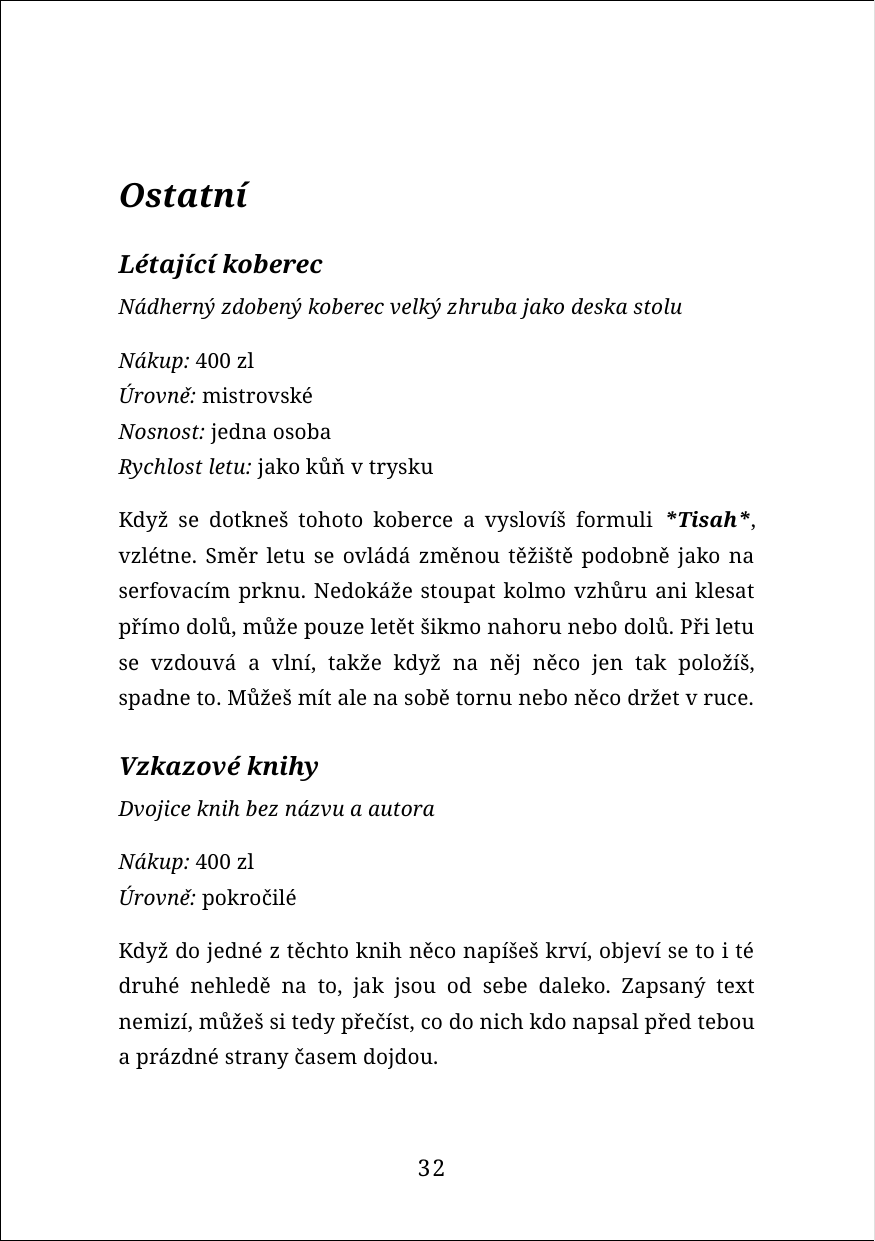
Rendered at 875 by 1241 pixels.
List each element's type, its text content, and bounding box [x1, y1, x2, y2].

text Dvojice knih bez názvu a autora [118, 794, 756, 822]
subtitle Létající koberec [118, 247, 756, 281]
text Když se dotkneš tohoto koberce a vyslovíš formuli *Tisah*, vzlétne. Směr letu se ovládá změnou těžiště podobně jako na serfovacím prknu. Nedokáže stoupat kolmo vzhůru ani klesat přímo dolů, může pouze letět šikmo nahoru nebo dolů. Při letu se vzdouvá a vlní, takže když na něj něco jen tak položíš, spadne to. Můžeš mít ale na sobě tornu nebo něco držet v ruce. [118, 506, 756, 712]
text Nákup: 400 zl Úrovně: pokročilé [118, 847, 756, 911]
text Když do jedné z těchto knih něco napíšeš krví, objeví se to i té druhé nehledě na to, jak jsou od sebe daleko. Zapsaný text nemizí, můžeš si tedy přečíst, co do nich kdo napsal před tebou a prázdné strany časem dojdou. [118, 936, 756, 1071]
subtitle Ostatní [118, 172, 756, 217]
subtitle Vzkazové knihy [118, 748, 756, 782]
text Nákup: 400 zl Úrovně: mistrovské Nosnost: jedna osoba Rychlost letu: jako kůň v trysku [118, 346, 756, 481]
text Nádherný zdobený koberec velký zhruba jako deska stolu [118, 292, 756, 321]
